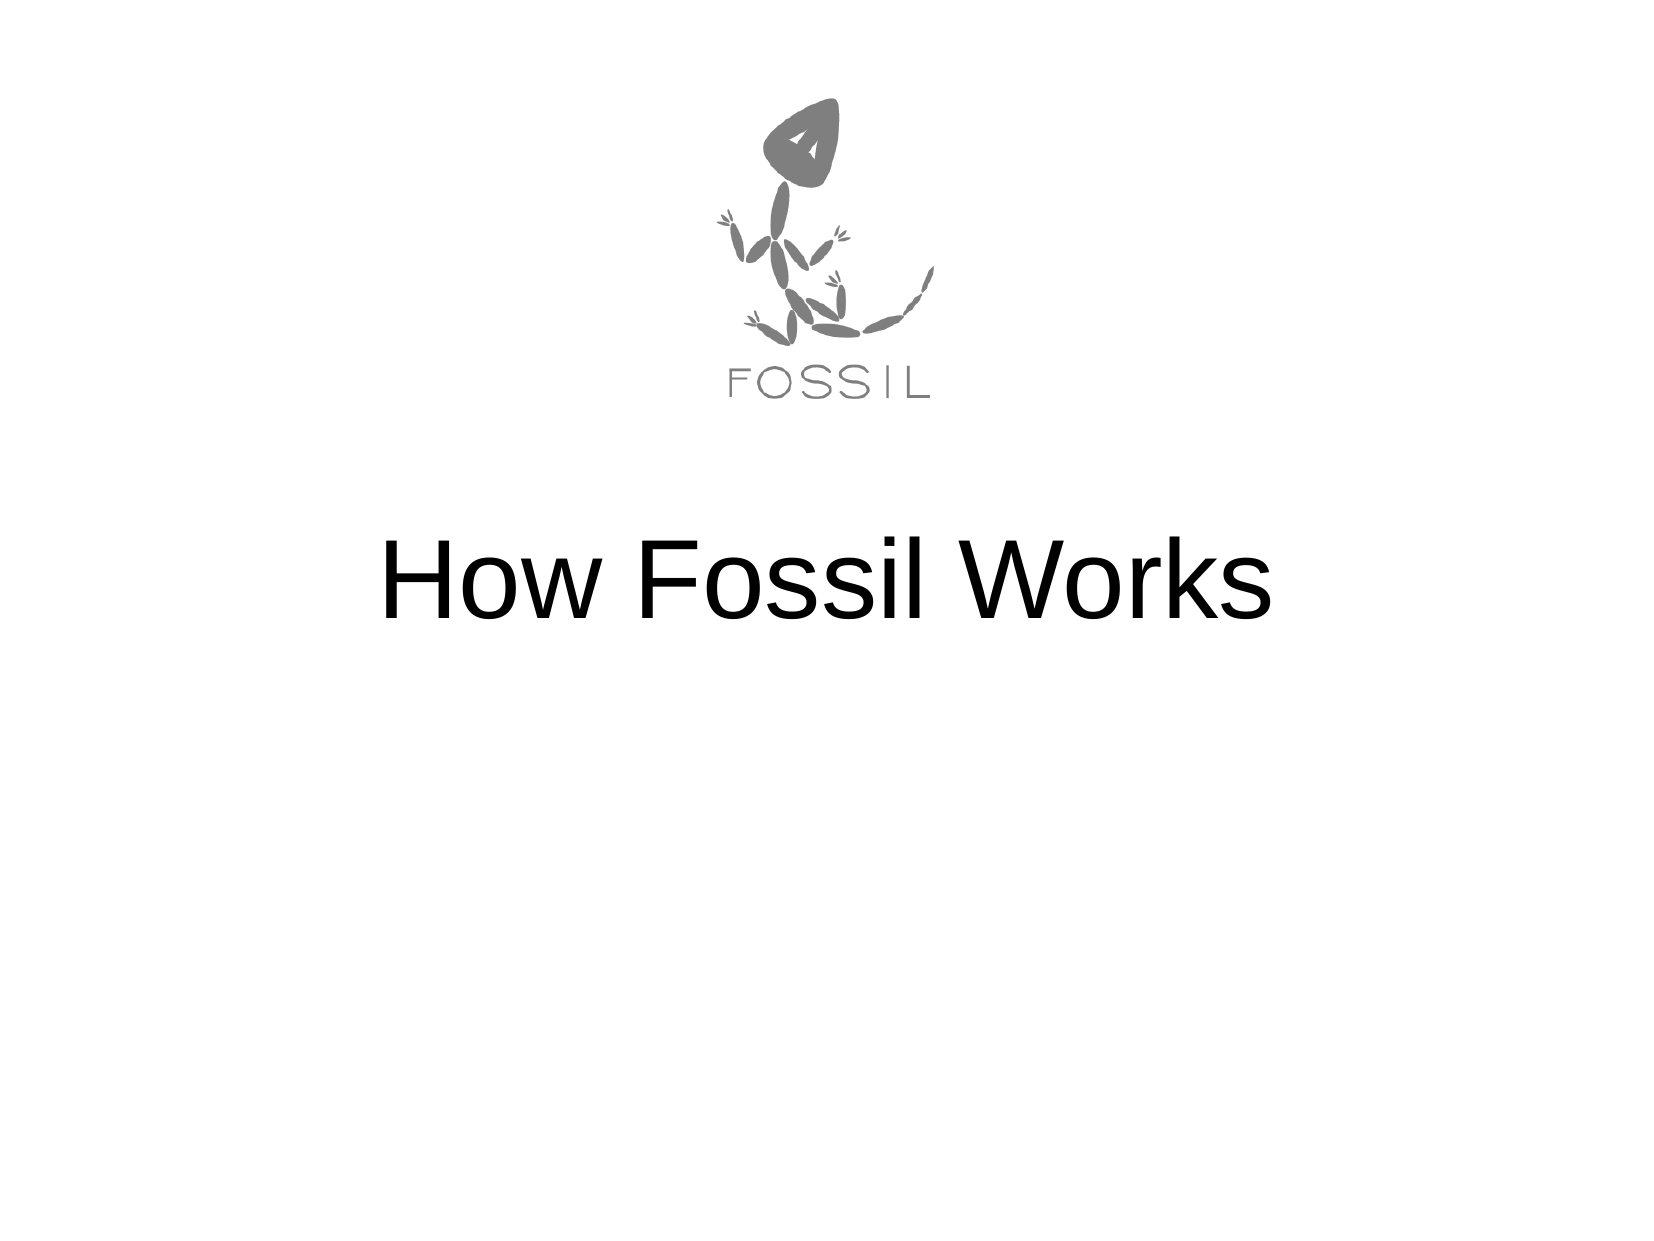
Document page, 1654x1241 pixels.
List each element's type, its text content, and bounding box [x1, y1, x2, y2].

subtitle How Fossil Works [82, 49, 1571, 1109]
picture [716, 98, 934, 399]
